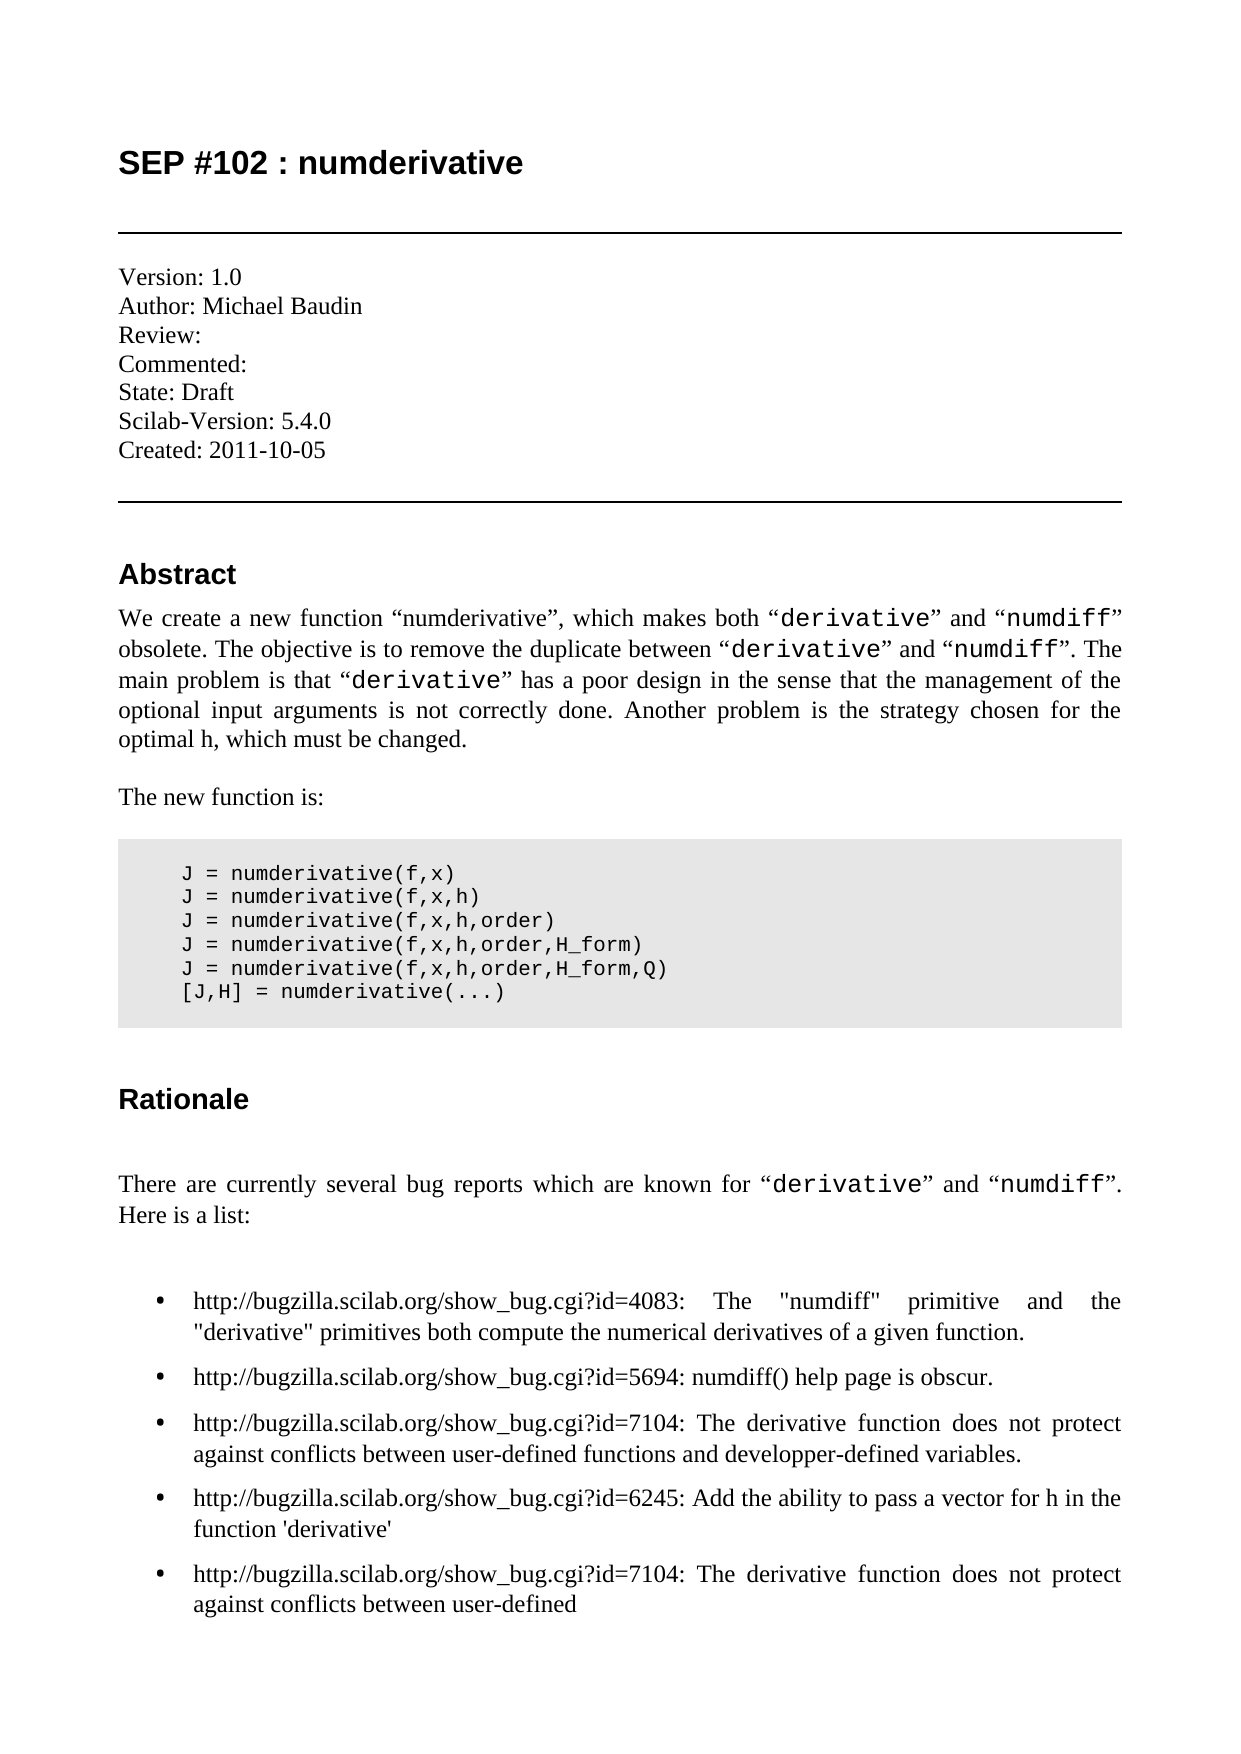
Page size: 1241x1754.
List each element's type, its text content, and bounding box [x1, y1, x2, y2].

subtitle Abstract [118, 557, 1122, 591]
text The new function is: [118, 782, 1122, 811]
text Author: Michael Baudin [118, 291, 1122, 320]
list http://bugzilla.scilab.org/show_bug.cgi?id=7104: The derivative function does not protect against conflicts between user-defined functions and developper-defined variables. [156, 1405, 1122, 1467]
text There are currently several bug reports which are known for “derivative” and “numdiff”. Here is a list: [118, 1169, 1122, 1229]
text Version: 1.0 [118, 262, 1122, 291]
text We create a new function “numderivative”, which makes both “derivative” and “numdiff” obsolete. The objective is to remove the duplicate between “derivative” and “numdiff”. The main problem is that “derivative” has a poor design in the sense that the management of the optional input arguments is not correctly done. Another problem is the strategy chosen for the optimal h, which must be changed. [118, 603, 1122, 753]
text State: Draft [118, 377, 1122, 406]
list http://bugzilla.scilab.org/show_bug.cgi?id=7104: The derivative function does not protect against conflicts between user-defined [156, 1555, 1122, 1618]
subtitle Rationale [118, 1082, 1122, 1116]
text J = numderivative(f,x,h,order) [118, 910, 1122, 934]
subtitle SEP #102 : numderivative [118, 143, 1122, 182]
text Review: [118, 320, 1122, 349]
text Created: 2011-10-05 [118, 435, 1122, 464]
text [J,H] = numderivative(...) [118, 981, 1122, 1005]
text J = numderivative(f,x) [118, 863, 1122, 887]
list http://bugzilla.scilab.org/show_bug.cgi?id=5694: numdiff() help page is obscur. [156, 1358, 1122, 1392]
text J = numderivative(f,x,h,order,H_form,Q) [118, 957, 1122, 981]
text J = numderivative(f,x,h) [118, 887, 1122, 910]
list http://bugzilla.scilab.org/show_bug.cgi?id=4083: The "numdiff" primitive and the "derivative" primitives both compute the numerical derivatives of a given function. [156, 1283, 1122, 1346]
text J = numderivative(f,x,h,order,H_form) [118, 934, 1122, 957]
text Scilab-Version: 5.4.0 [118, 406, 1122, 435]
list http://bugzilla.scilab.org/show_bug.cgi?id=6245: Add the ability to pass a vector for h in the function 'derivative' [156, 1480, 1122, 1543]
text Commented: [118, 349, 1122, 377]
